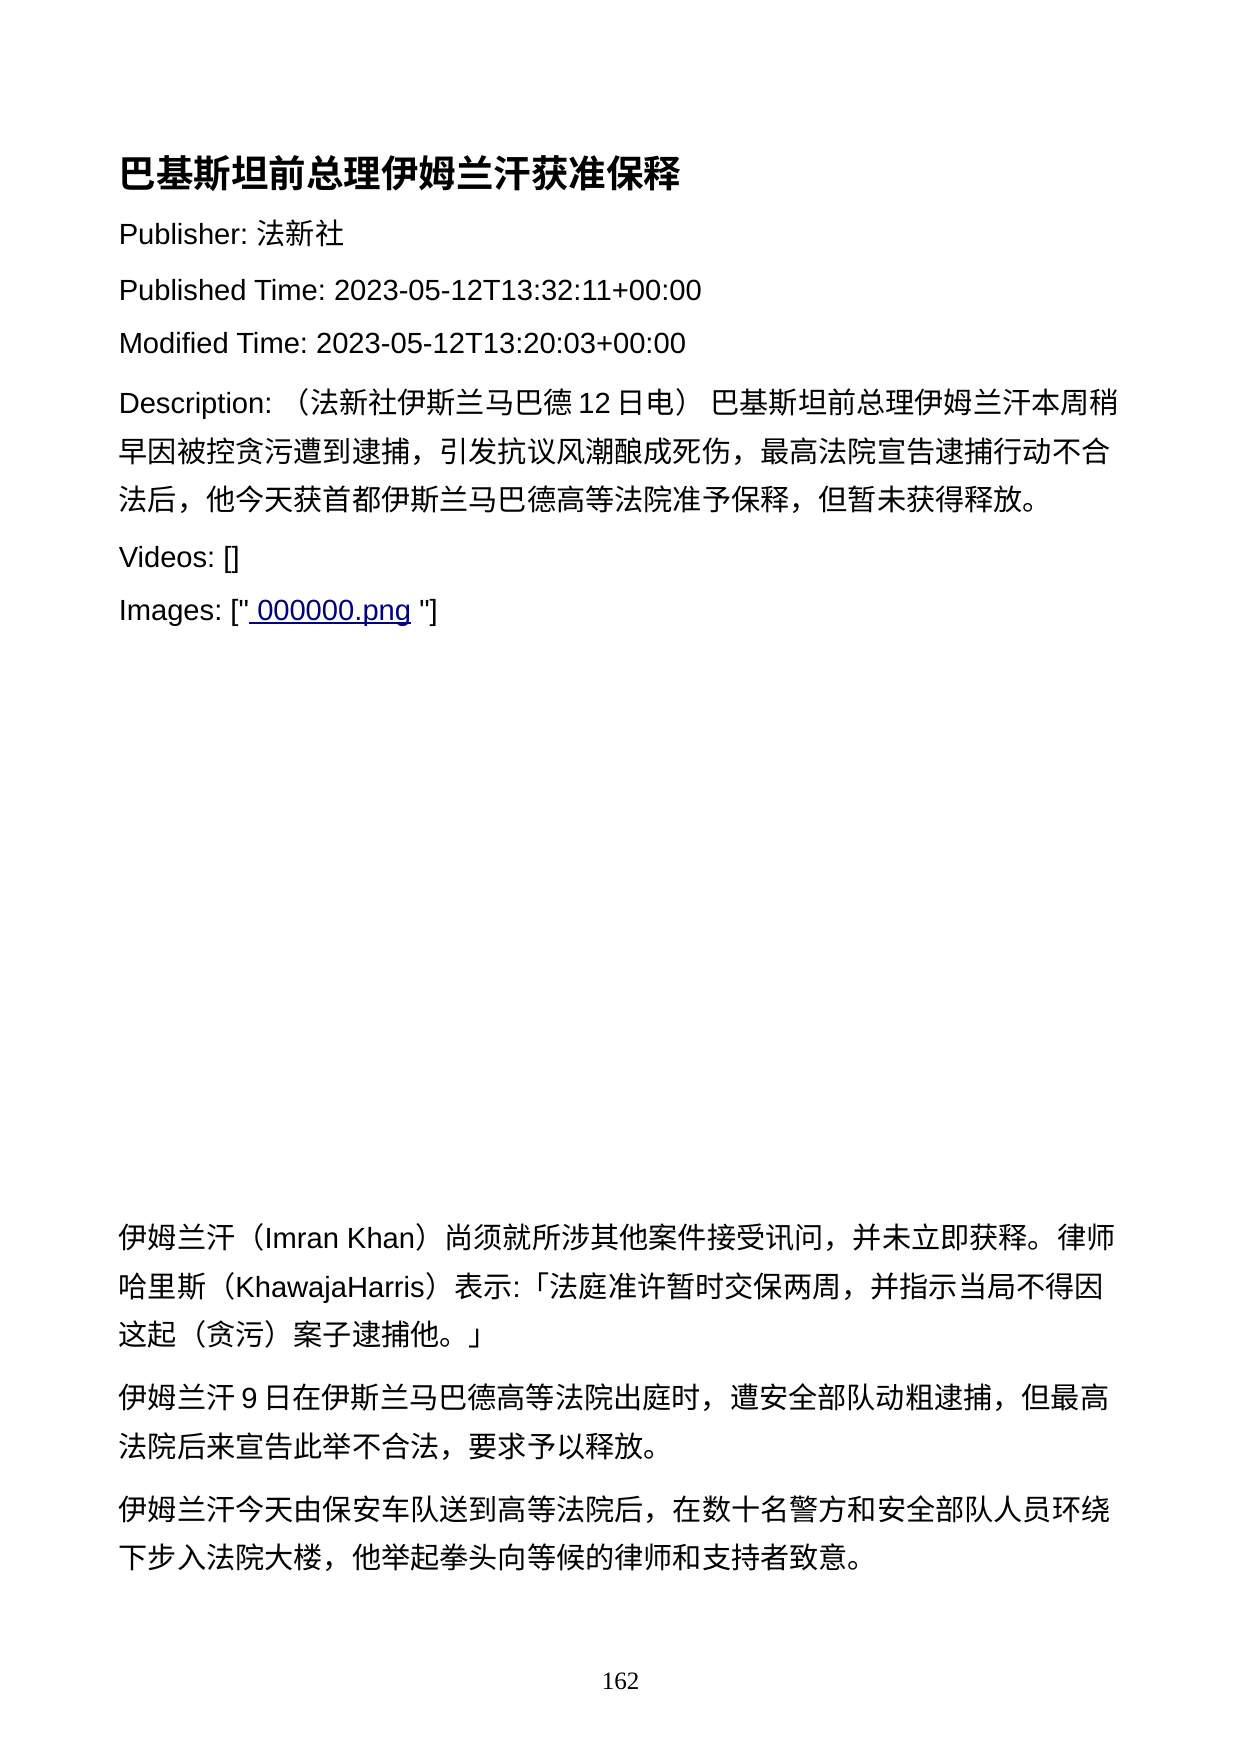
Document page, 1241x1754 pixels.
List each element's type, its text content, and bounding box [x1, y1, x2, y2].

text Videos: [] [118, 540, 1122, 573]
text Modified Time: 2023-05-12T13:20:03+00:00 [118, 327, 1122, 360]
text Description: （法新社伊斯兰马巴德12日电） 巴基斯坦前总理伊姆兰汗本周稍早因被控贪污遭到逮捕，引发抗议风潮酿成死伤，最高法院宣告逮捕行动不合法后，他今天获首都伊斯兰马巴德高等法院准予保释，但暂未获得释放。 [118, 380, 1122, 519]
text Images: [" 000000.png "] [118, 593, 1122, 627]
text Published Time: 2023-05-12T13:32:11+00:00 [118, 273, 1122, 307]
text 伊姆兰汗9日在伊斯兰马巴德高等法院出庭时，遭安全部队动粗逮捕，但最高法院后来宣告此举不合法，要求予以释放。 [118, 1375, 1122, 1466]
subtitle 巴基斯坦前总理伊姆兰汗获准保释 [118, 143, 1122, 198]
text 伊姆兰汗（Imran Khan）尚须就所涉其他案件接受讯问，并未立即获释。律师哈里斯（KhawajaHarris）表示:「法庭准许暂时交保两周，并指示当局不得因这起（贪污）案子逮捕他。」 [118, 1214, 1122, 1354]
text 伊姆兰汗今天由保安车队送到高等法院后，在数十名警方和安全部队人员环绕下步入法院大楼，他举起拳头向等候的律师和支持者致意。 [118, 1486, 1122, 1577]
text Publisher: 法新社 [118, 210, 1122, 253]
